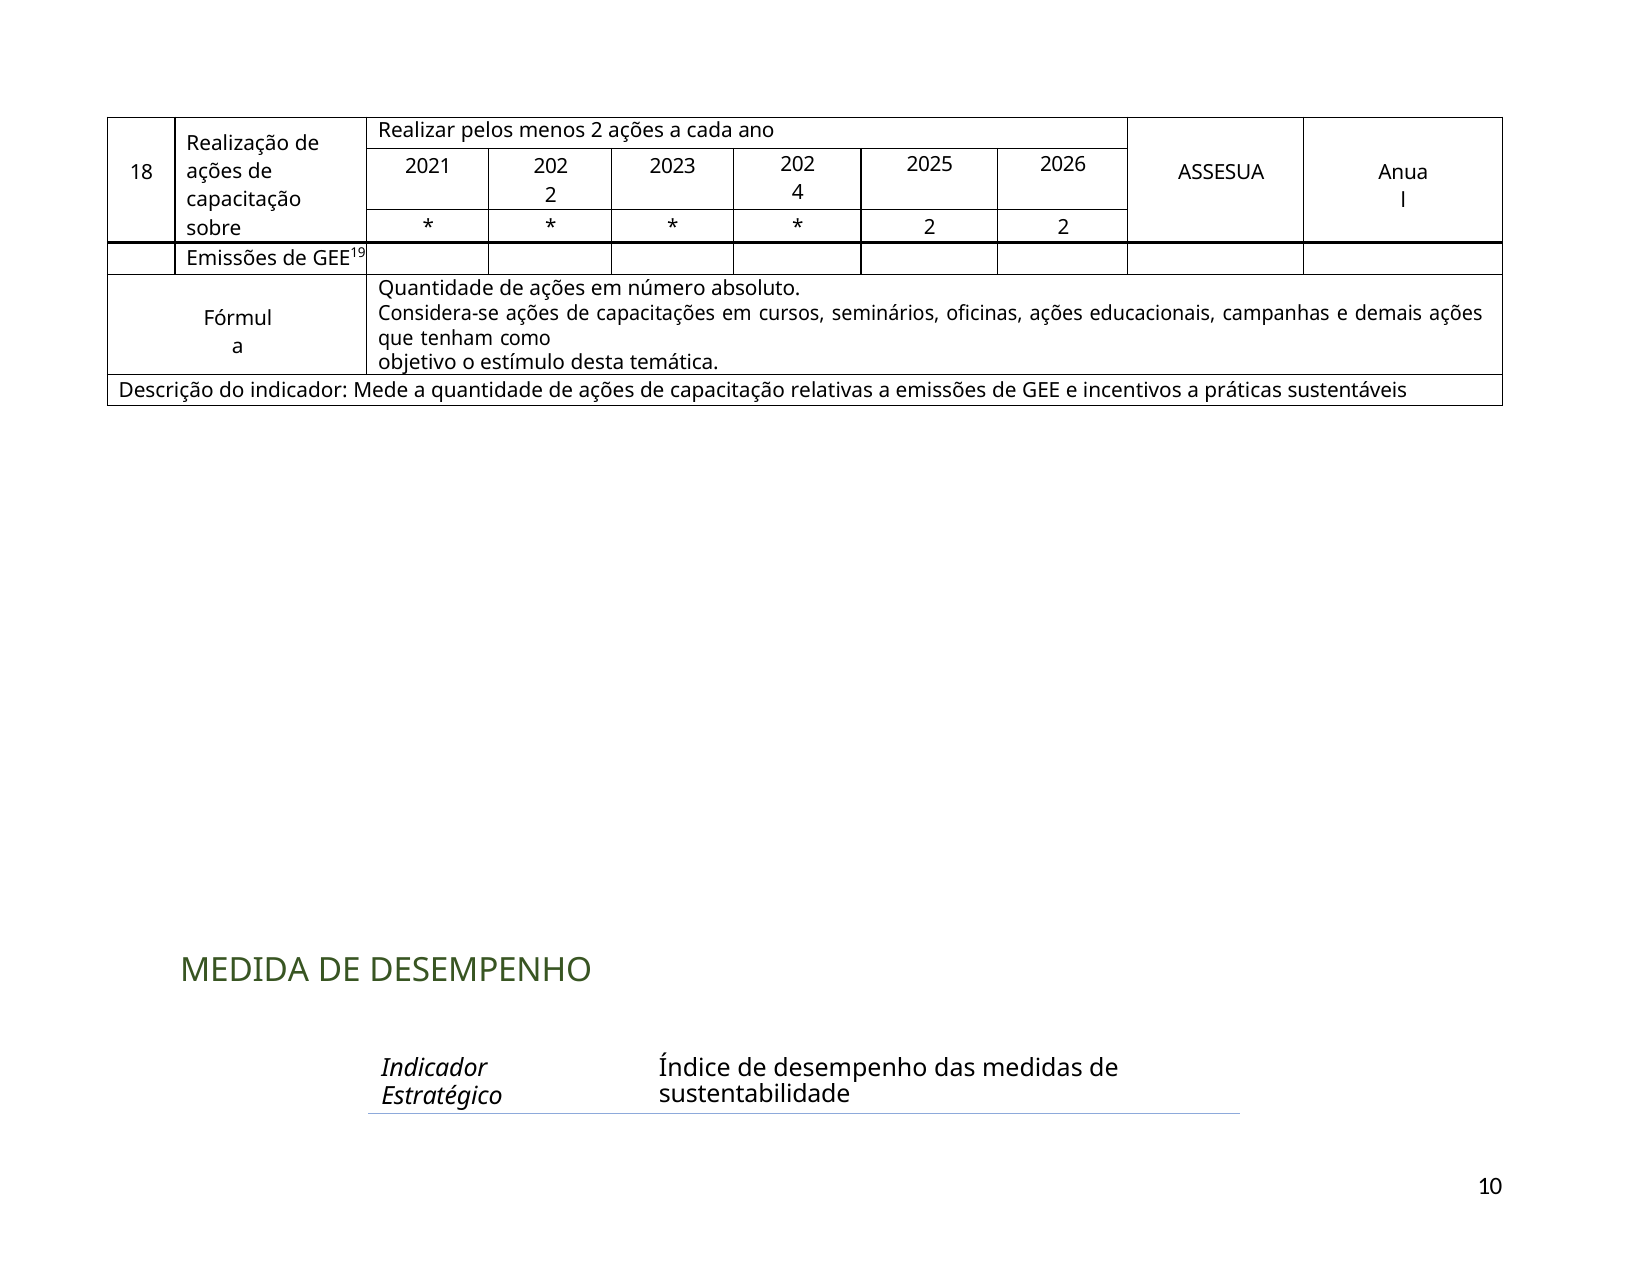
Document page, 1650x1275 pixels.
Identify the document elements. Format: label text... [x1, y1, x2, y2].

table_header [1128, 244, 1303, 274]
table_header [1304, 244, 1502, 274]
table_cell 2 [998, 210, 1127, 241]
table_header Indicador Estratégico [368, 1056, 573, 1112]
table_header Índice de desempenho das medidas de sustentabilidade [573, 1056, 1240, 1112]
table_cell 2026 [998, 149, 1127, 208]
table_cell 2023 [612, 149, 733, 208]
table_header [998, 244, 1127, 274]
table_header [489, 244, 611, 274]
table_cell * [489, 210, 611, 241]
table_cell Anual [1304, 118, 1502, 241]
table_cell Fórmula [108, 275, 366, 374]
table_cell Descrição do indicador: Mede a quantidade de ações de capacitação relativas a emissões de GEE e incentivos a práticas sustentáveis [108, 375, 1502, 405]
table_cell * [734, 210, 860, 241]
table_cell * [612, 210, 733, 241]
table_header [734, 244, 860, 274]
table_cell 2024 [734, 149, 860, 208]
subtitle MEDIDA DE DESEMPENHO [180, 946, 1650, 991]
table_header [612, 244, 733, 274]
table_cell 2022 [489, 149, 611, 208]
table_cell 2021 [367, 149, 488, 208]
table_cell 2 [862, 210, 997, 241]
table_header [108, 244, 174, 274]
table_cell 18 [108, 118, 174, 241]
table_cell Quantidade de ações em número absoluto. Considera-se ações de capacitações em cursos, seminários, oficinas, ações educacionais, campanhas e demais ações que tenham como objetivo o estímulo desta temática. [367, 275, 1502, 374]
table_header [862, 244, 997, 274]
table_cell * [367, 210, 488, 241]
table_cell Realização de ações de capacitação sobre [176, 118, 366, 241]
table_cell ASSESUA [1128, 118, 1303, 241]
table_header Emissões de GEE19 [176, 244, 366, 274]
table_cell 2025 [862, 149, 997, 208]
table_cell Realizar pelos menos 2 ações a cada ano [367, 118, 1127, 148]
table_header [367, 244, 488, 274]
